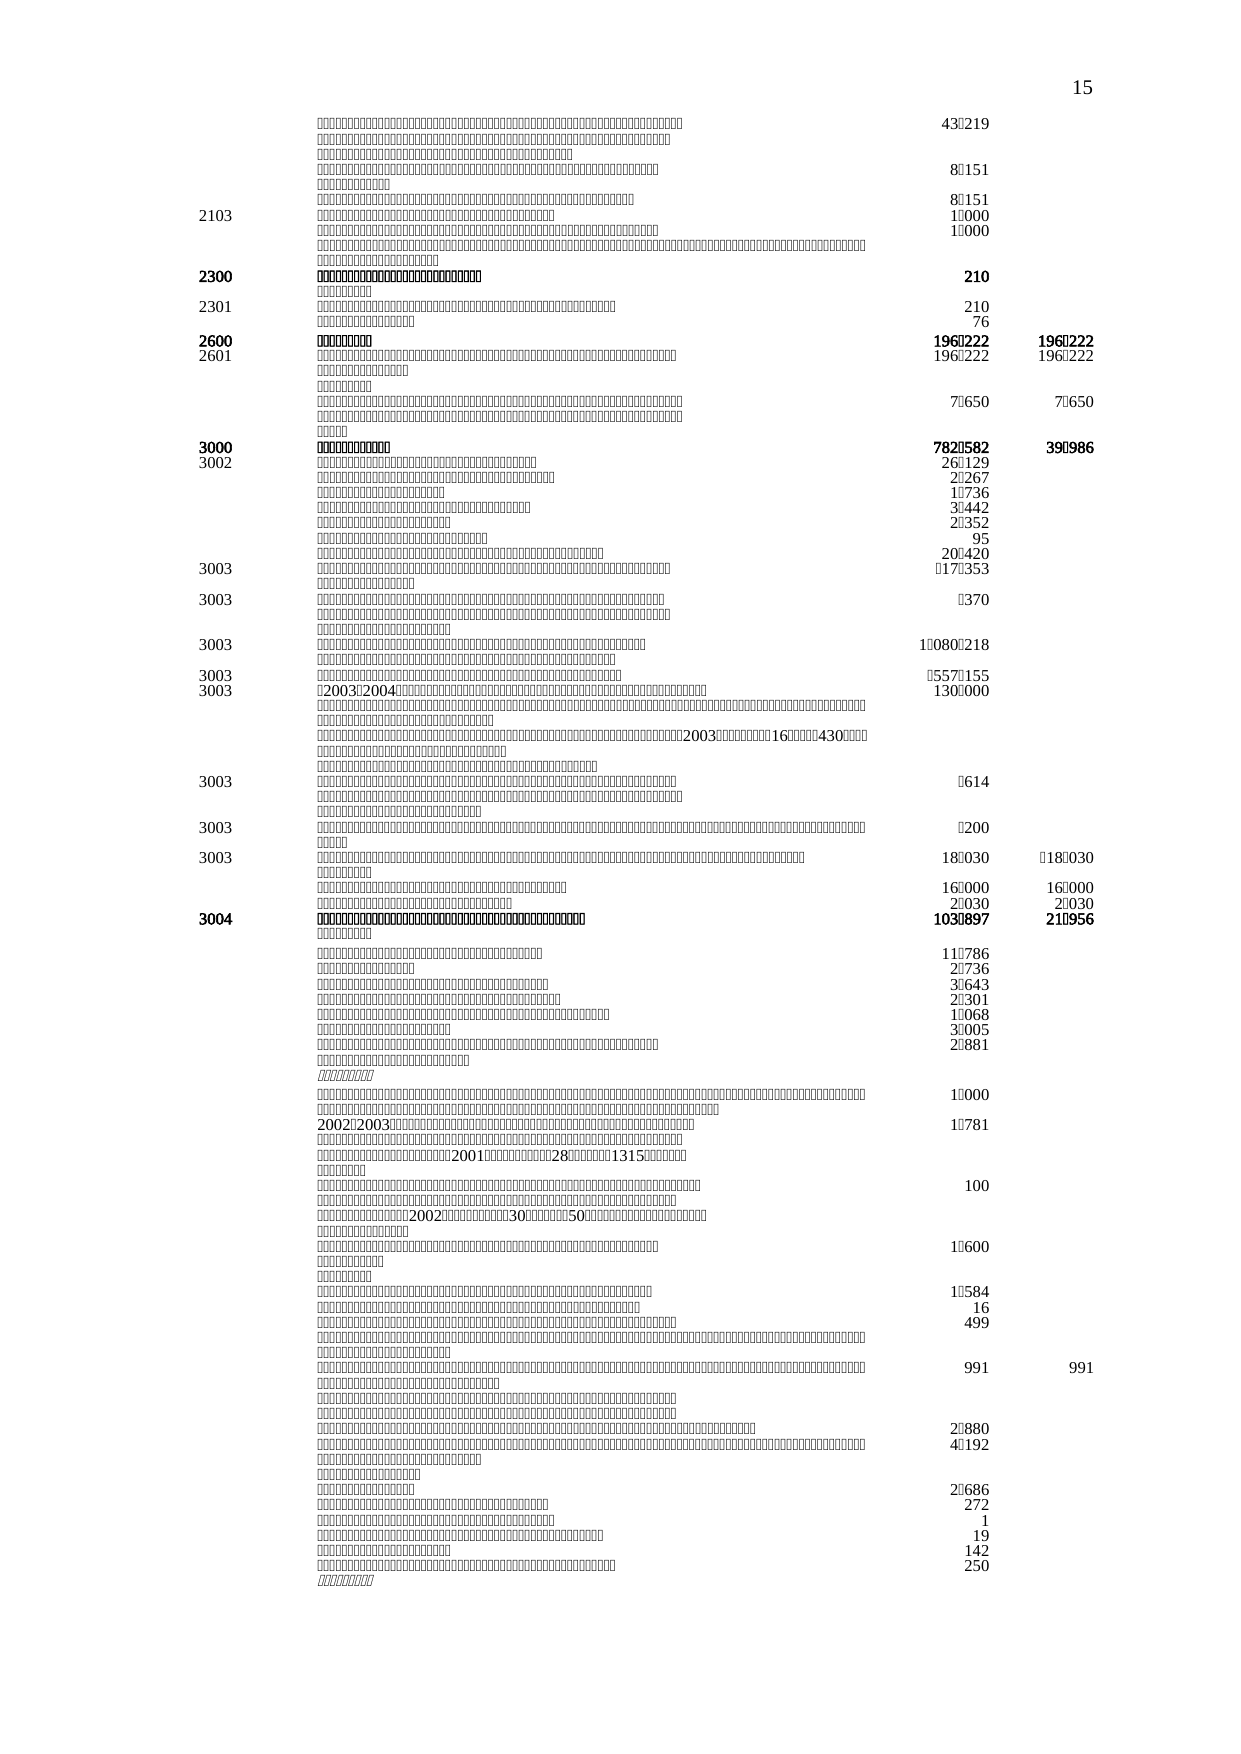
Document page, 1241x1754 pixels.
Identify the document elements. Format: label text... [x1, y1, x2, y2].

table_cell [188, 867, 306, 882]
table_cell [188, 487, 306, 502]
table_cell [1000, 1317, 1105, 1362]
table_cell [188, 978, 306, 993]
table_cell [188, 1438, 306, 1484]
table_cell [1000, 456, 1105, 472]
table_cell  [882, 1514, 1000, 1529]
table_cell [188, 225, 306, 270]
table_cell  [882, 882, 1000, 897]
table_cell [1000, 593, 1105, 639]
table_cell [1000, 487, 1105, 502]
table_cell  [882, 948, 1000, 963]
table_cell [188, 1362, 306, 1423]
table_cell [188, 1241, 306, 1271]
table_cell  [306, 502, 882, 517]
table_cell  [306, 898, 882, 913]
table_cell [1000, 776, 1105, 821]
table_cell [188, 898, 306, 913]
table_cell [1000, 563, 1105, 593]
table_cell [1000, 1560, 1105, 1575]
table_cell [1000, 225, 1105, 270]
table_cell  [188, 270, 306, 285]
table_cell  [882, 1362, 1000, 1423]
table_cell  [882, 1301, 1000, 1317]
table_cell [188, 1009, 306, 1024]
table_cell  [1000, 913, 1105, 928]
table_cell  [306, 209, 882, 224]
table_cell   [306, 225, 882, 270]
table_cell  [882, 472, 1000, 487]
table_cell [1000, 1070, 1105, 1088]
table_cell [188, 533, 306, 548]
table_cell [188, 396, 306, 441]
table_cell [1000, 1009, 1105, 1024]
table_cell [1000, 685, 1105, 776]
table_cell [1000, 928, 1105, 948]
table_cell  [306, 316, 882, 335]
table_cell  [1000, 335, 1105, 350]
table_cell  [882, 1286, 1000, 1301]
table_cell  [188, 685, 306, 776]
table_cell  [882, 563, 1000, 593]
table_cell [188, 1545, 306, 1560]
table_cell  [306, 913, 882, 928]
table_cell  [306, 1530, 882, 1545]
table_cell  [306, 821, 882, 852]
table_cell  [1000, 350, 1105, 380]
table_cell  [188, 821, 306, 852]
table_cell  [882, 978, 1000, 993]
table_cell [188, 1286, 306, 1301]
table_cell  [306, 456, 882, 472]
table_cell  [306, 978, 882, 993]
table_cell  [882, 1317, 1000, 1362]
table_cell [1000, 669, 1105, 684]
table_cell  [882, 396, 1000, 441]
table_cell  [882, 593, 1000, 639]
table_cell  [882, 225, 1000, 270]
table_cell [1000, 380, 1105, 396]
table_cell  [882, 898, 1000, 913]
table_cell [1000, 1423, 1105, 1438]
table_cell [1000, 821, 1105, 852]
table_cell [188, 882, 306, 897]
table_cell  [882, 533, 1000, 548]
table_cell [1000, 867, 1105, 882]
table_cell  [882, 669, 1000, 684]
table_cell  [188, 350, 306, 380]
table_cell  [1000, 882, 1105, 897]
table_cell [188, 502, 306, 517]
table_cell [882, 1070, 1000, 1088]
table_cell  [306, 548, 882, 563]
table_cell     [306, 1119, 882, 1180]
table_cell  [306, 1301, 882, 1317]
table_cell  [188, 301, 306, 316]
table_cell [1000, 1301, 1105, 1317]
table_cell  [188, 852, 306, 867]
table_cell [1000, 639, 1105, 669]
table_cell  [188, 913, 306, 928]
table_cell  [188, 593, 306, 639]
table_cell [188, 1301, 306, 1317]
table_cell [1000, 502, 1105, 517]
table_cell  [188, 441, 306, 456]
table_cell [1000, 1180, 1105, 1241]
table_cell [1000, 1438, 1105, 1484]
table_cell  [882, 1560, 1000, 1575]
table_cell  [882, 963, 1000, 978]
table_cell  [1000, 898, 1105, 913]
table_cell  [306, 994, 882, 1009]
table_cell [882, 285, 1000, 301]
table_cell [1000, 963, 1105, 978]
table_cell [1000, 270, 1105, 285]
table_cell  [882, 1484, 1000, 1499]
table_cell [188, 1423, 306, 1438]
table_cell  [882, 852, 1000, 867]
table_cell  [306, 1089, 882, 1119]
table_cell  [306, 867, 882, 882]
table_cell  [306, 1271, 882, 1286]
table_cell  [882, 1438, 1000, 1484]
table_cell [1000, 1484, 1105, 1499]
table_cell  [306, 380, 882, 396]
table_cell [1000, 194, 1105, 209]
table_cell  [188, 335, 306, 350]
table_cell  [306, 301, 882, 316]
table_cell [882, 867, 1000, 882]
table_cell  [188, 563, 306, 593]
table_cell  [882, 639, 1000, 669]
table_cell  [306, 948, 882, 963]
table_cell [188, 1070, 306, 1088]
table_cell [188, 472, 306, 487]
table_cell  [306, 1009, 882, 1024]
table_cell  [882, 1545, 1000, 1560]
table_cell  [882, 194, 1000, 209]
table_cell  [306, 335, 882, 350]
table_cell  [306, 963, 882, 978]
table_cell [188, 194, 306, 209]
table_cell  [882, 487, 1000, 502]
table_cell [188, 1180, 306, 1241]
table_cell  [882, 1024, 1000, 1039]
table_cell [188, 1560, 306, 1575]
table_cell [188, 928, 306, 948]
table_cell  [882, 209, 1000, 224]
table_cell [188, 994, 306, 1009]
table_cell  [882, 456, 1000, 472]
table_cell [1000, 1286, 1105, 1301]
table_cell  [1000, 852, 1105, 867]
table_cell  [188, 639, 306, 669]
table_cell [1000, 209, 1105, 224]
table_cell  [882, 913, 1000, 928]
table_cell    [306, 1362, 882, 1423]
table_cell  [882, 994, 1000, 1009]
table_cell [1000, 301, 1105, 316]
table_cell  [306, 1286, 882, 1301]
table_cell [882, 1271, 1000, 1286]
table_cell [188, 1039, 306, 1069]
table_cell [188, 1119, 306, 1180]
table_cell [1000, 1024, 1105, 1039]
table_cell [1000, 164, 1105, 194]
table_cell  [882, 1423, 1000, 1438]
table_cell [1000, 1039, 1105, 1069]
table_cell  [306, 533, 882, 548]
table_cell  [882, 517, 1000, 532]
table_cell   [306, 350, 882, 380]
table_cell   [306, 1039, 882, 1069]
table_cell  [306, 487, 882, 502]
table_cell [1000, 1499, 1105, 1514]
table_cell  [882, 821, 1000, 852]
table_cell [882, 380, 1000, 396]
table_cell   [306, 1317, 882, 1362]
table_cell  [306, 669, 882, 684]
table_cell    [306, 776, 882, 821]
table_cell  [188, 456, 306, 472]
table_cell  [882, 316, 1000, 335]
table_cell [188, 118, 306, 164]
table_cell     [306, 685, 882, 776]
table_cell   [306, 563, 882, 593]
table_cell [1000, 994, 1105, 1009]
table_cell [188, 963, 306, 978]
table_cell     [306, 1180, 882, 1241]
table_cell [1000, 1089, 1105, 1119]
table_cell  [306, 1024, 882, 1039]
table_cell   [306, 164, 882, 194]
table_cell [1000, 118, 1105, 164]
table_cell [1000, 1575, 1105, 1594]
table_cell    [306, 118, 882, 164]
table_cell  [882, 1180, 1000, 1241]
table_cell  [306, 1499, 882, 1514]
table_cell  [882, 685, 1000, 776]
table_cell  [882, 118, 1000, 164]
table_cell [188, 316, 306, 335]
table_cell  [306, 517, 882, 532]
table_cell [882, 928, 1000, 948]
table_cell [882, 1575, 1000, 1594]
table_cell    [306, 396, 882, 441]
table_cell [1000, 548, 1105, 563]
table_cell  [188, 669, 306, 684]
table_cell  [882, 1039, 1000, 1069]
table_cell  [1000, 396, 1105, 441]
table_cell [188, 1514, 306, 1529]
table_cell [1000, 1514, 1105, 1529]
table_cell [188, 380, 306, 396]
table_cell  [306, 1070, 882, 1088]
table_cell  [306, 1514, 882, 1529]
table_cell [1000, 472, 1105, 487]
table_cell  [882, 502, 1000, 517]
table_cell  [882, 270, 1000, 285]
table_cell  [1000, 441, 1105, 456]
table_cell [188, 517, 306, 532]
table_cell [188, 1530, 306, 1545]
table_cell [188, 1575, 306, 1594]
table_cell [1000, 1530, 1105, 1545]
table_cell  [882, 350, 1000, 380]
table_cell    [306, 593, 882, 639]
table_cell  [306, 882, 882, 897]
table_cell  [882, 776, 1000, 821]
table_cell   [306, 1438, 882, 1484]
table_cell [188, 1271, 306, 1286]
table_cell [1000, 1119, 1105, 1180]
table_cell  [188, 209, 306, 224]
table_cell  [882, 1119, 1000, 1180]
table_cell  [882, 441, 1000, 456]
table_cell [1000, 316, 1105, 335]
table_cell [188, 1484, 306, 1499]
table_cell [188, 948, 306, 963]
table_cell  [882, 335, 1000, 350]
table_cell [1000, 1271, 1105, 1286]
table_cell [188, 1089, 306, 1119]
table_cell  [306, 194, 882, 209]
table_cell  [306, 928, 882, 948]
table_cell [1000, 285, 1105, 301]
table_cell [1000, 517, 1105, 532]
table_cell [1000, 1241, 1105, 1271]
table_cell  [306, 1484, 882, 1499]
table_cell [188, 1317, 306, 1362]
table_cell  [306, 285, 882, 301]
table_cell  [306, 270, 882, 285]
table_cell  [882, 1241, 1000, 1271]
table_cell [1000, 948, 1105, 963]
table_cell [1000, 978, 1105, 993]
table_cell  [306, 472, 882, 487]
table_cell  [306, 852, 882, 867]
table_cell [188, 1024, 306, 1039]
table_cell  [1000, 1362, 1105, 1423]
table_cell [1000, 1545, 1105, 1560]
table_cell   [306, 639, 882, 669]
table_cell  [882, 301, 1000, 316]
table_cell  [882, 548, 1000, 563]
table_cell [188, 1499, 306, 1514]
table_cell [1000, 533, 1105, 548]
table_cell  [306, 1560, 882, 1575]
table_cell  [882, 1009, 1000, 1024]
table_cell  [882, 1499, 1000, 1514]
table_cell  [882, 164, 1000, 194]
table_cell [188, 548, 306, 563]
table_cell   [306, 1241, 882, 1271]
table_cell  [306, 1575, 882, 1594]
table_cell  [882, 1530, 1000, 1545]
table_cell  [306, 1545, 882, 1560]
table_cell [188, 285, 306, 301]
table_cell  [188, 776, 306, 821]
table_cell  [882, 1089, 1000, 1119]
table_cell  [306, 441, 882, 456]
table_cell [188, 164, 306, 194]
table_cell  [306, 1423, 882, 1438]
